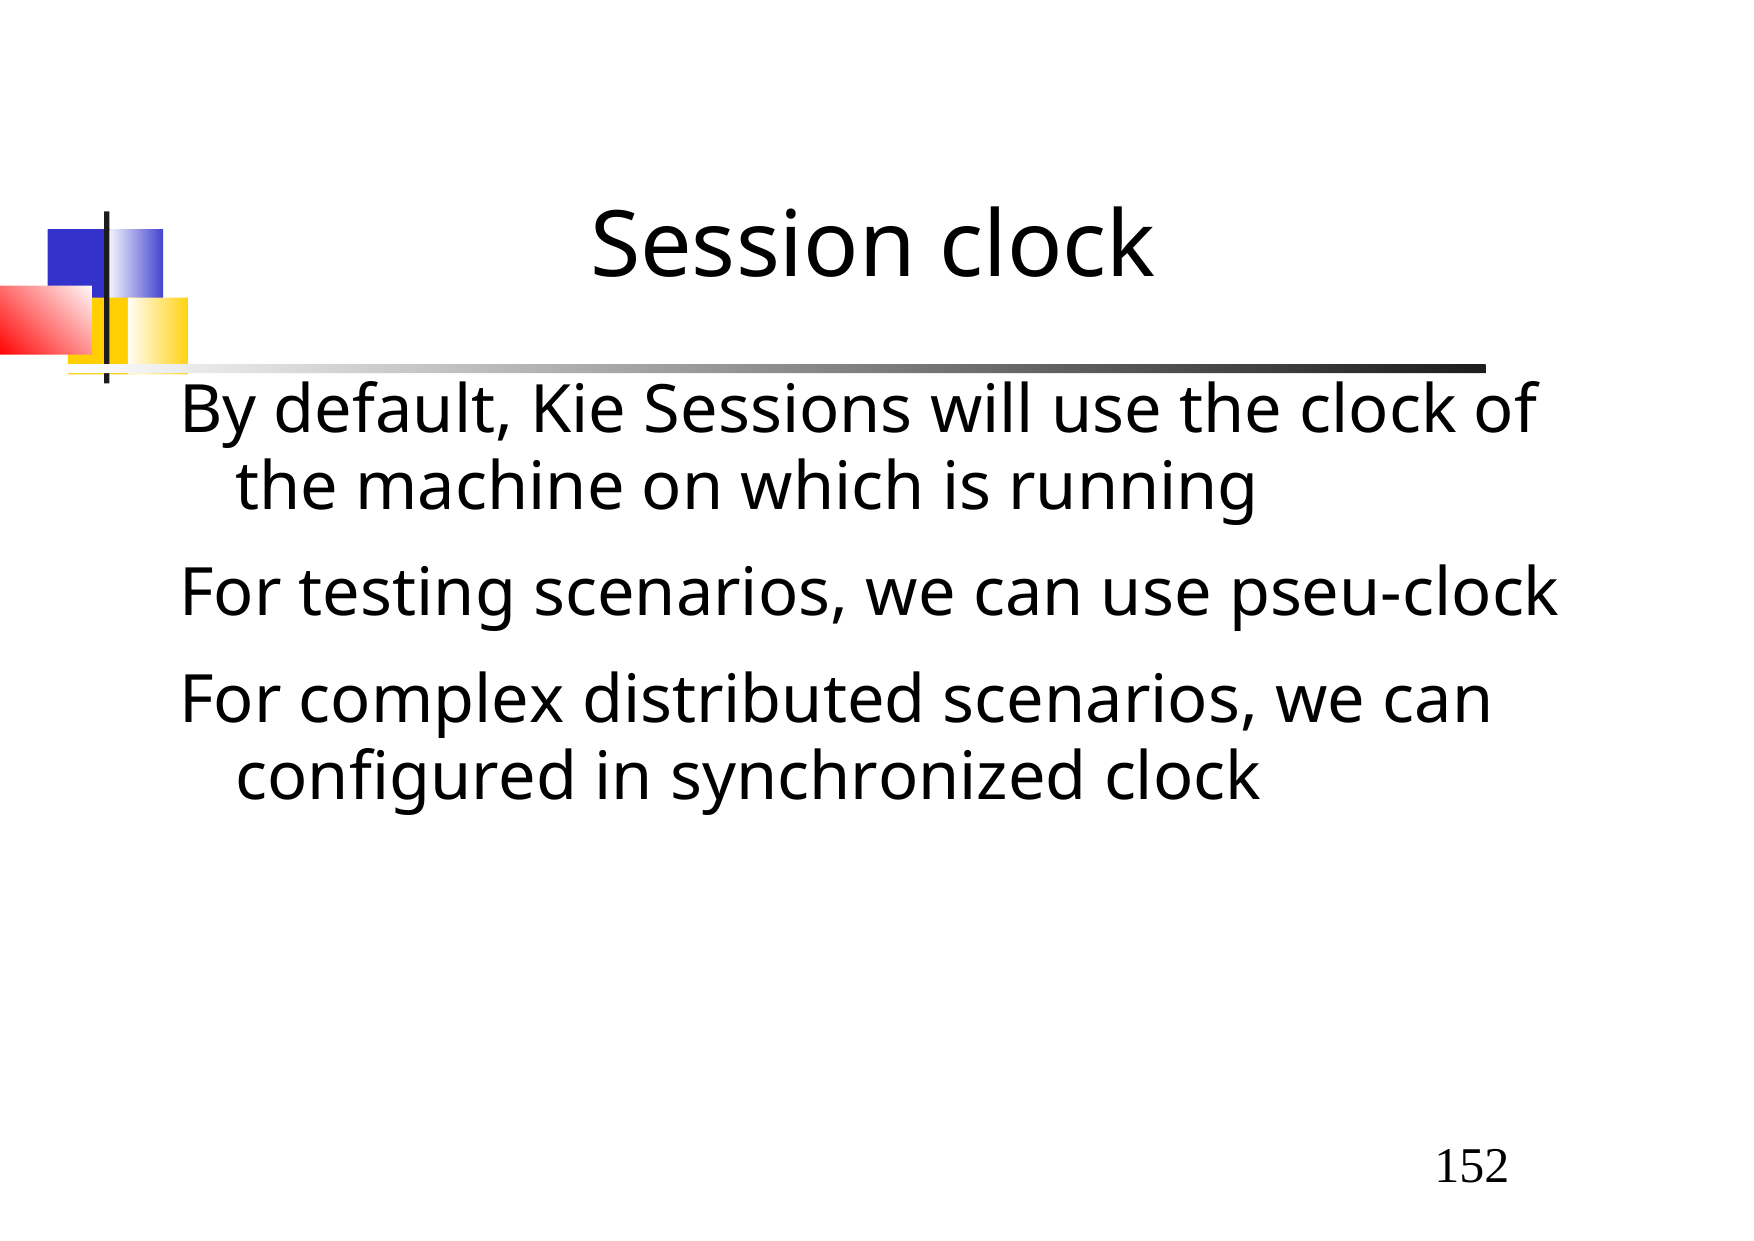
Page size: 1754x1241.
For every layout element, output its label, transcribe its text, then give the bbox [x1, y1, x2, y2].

title Session clock [179, 139, 1567, 351]
list By default, Kie Sessions will use the clock of the machine on which is running For testing scenarios, we can use pseu-clock For complex distributed scenarios, we can configured in synchronized clock [179, 371, 1567, 1091]
